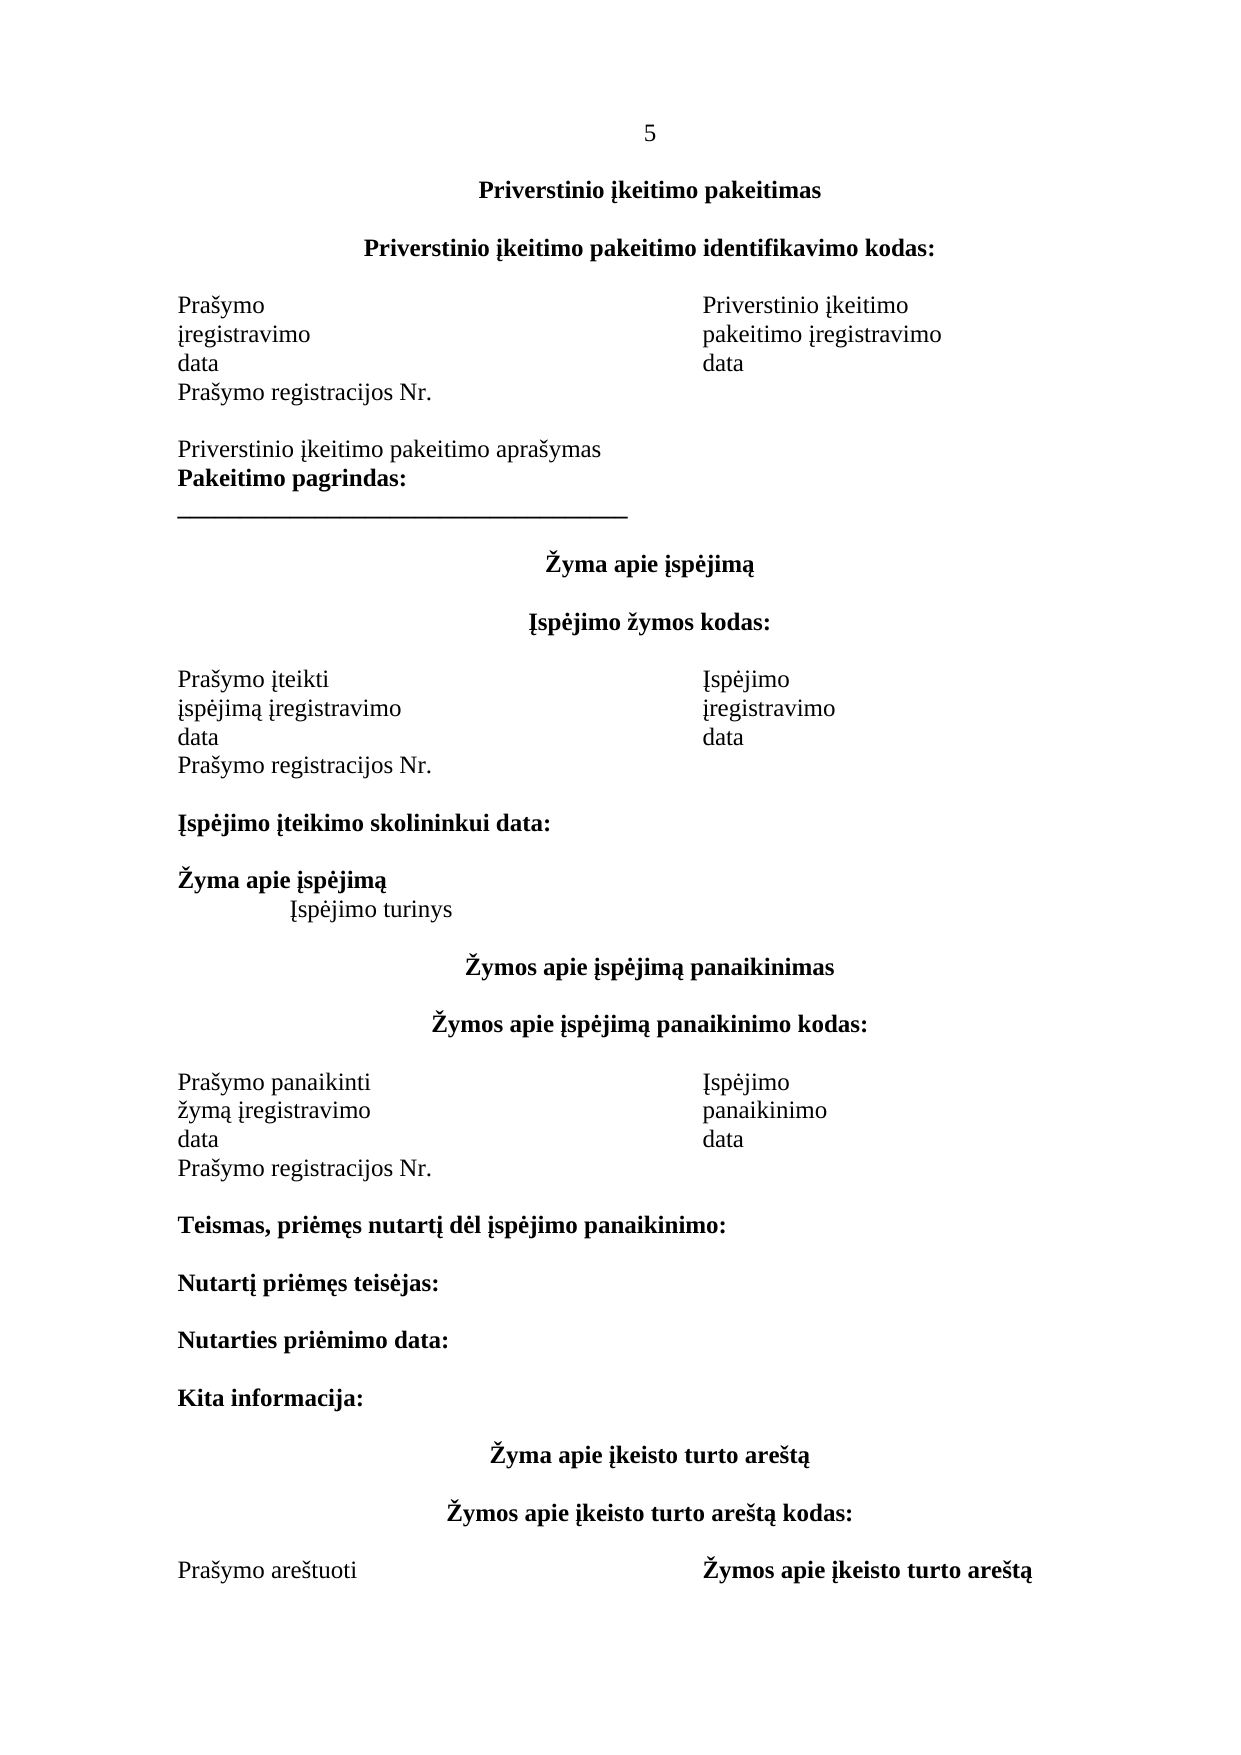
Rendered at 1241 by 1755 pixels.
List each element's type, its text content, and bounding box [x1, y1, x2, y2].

text data data [177, 1124, 1122, 1153]
text Prašymo registracijos Nr. [177, 751, 1122, 779]
text Prašymo registracijos Nr. [177, 377, 1122, 406]
text Nutartį priėmęs teisėjas: [177, 1268, 1122, 1297]
text įspėjimą įregistravimo įregistravimo [177, 693, 1122, 722]
text Prašymo registracijos Nr. [177, 1153, 1122, 1182]
text data data [177, 722, 1122, 751]
text Priverstinio įkeitimo pakeitimo identifikavimo kodas: [177, 233, 1122, 262]
text Žymos apie įspėjimą panaikinimo kodas: [177, 1009, 1122, 1038]
text Priverstinio įkeitimo pakeitimo aprašymas [177, 434, 1122, 463]
text Kita informacija: [177, 1383, 1122, 1412]
text Įspėjimo turinys [289, 894, 1122, 923]
text Prašymo įteikti Įspėjimo [177, 664, 1122, 693]
text Įspėjimo įteikimo skolininkui data: [177, 808, 1122, 837]
text Žymos apie įkeisto turto areštą kodas: [177, 1498, 1122, 1527]
text žymą įregistravimo panaikinimo [177, 1096, 1122, 1124]
text Prašymo panaikinti Įspėjimo [177, 1067, 1122, 1096]
text įregistravimo pakeitimo įregistravimo [177, 319, 1122, 348]
text Pakeitimo pagrindas: [177, 463, 1122, 492]
text Žymos apie įspėjimą panaikinimas [177, 952, 1122, 981]
text Įspėjimo žymos kodas: [177, 607, 1122, 636]
text Nutarties priėmimo data: [177, 1326, 1122, 1354]
text ____________________________________ [177, 492, 1122, 521]
text Teismas, priėmęs nutartį dėl įspėjimo panaikinimo: [177, 1211, 1122, 1239]
text Prašymo areštuoti Žymos apie įkeisto turto areštą [177, 1556, 1122, 1584]
text Žyma apie įspėjimą [177, 866, 1122, 894]
text Žyma apie įkeisto turto areštą [177, 1441, 1122, 1469]
text Žyma apie įspėjimą [177, 549, 1122, 578]
text Priverstinio įkeitimo pakeitimas [177, 176, 1122, 204]
text Prašymo Priverstinio įkeitimo [177, 291, 1122, 319]
text data data [177, 348, 1122, 377]
